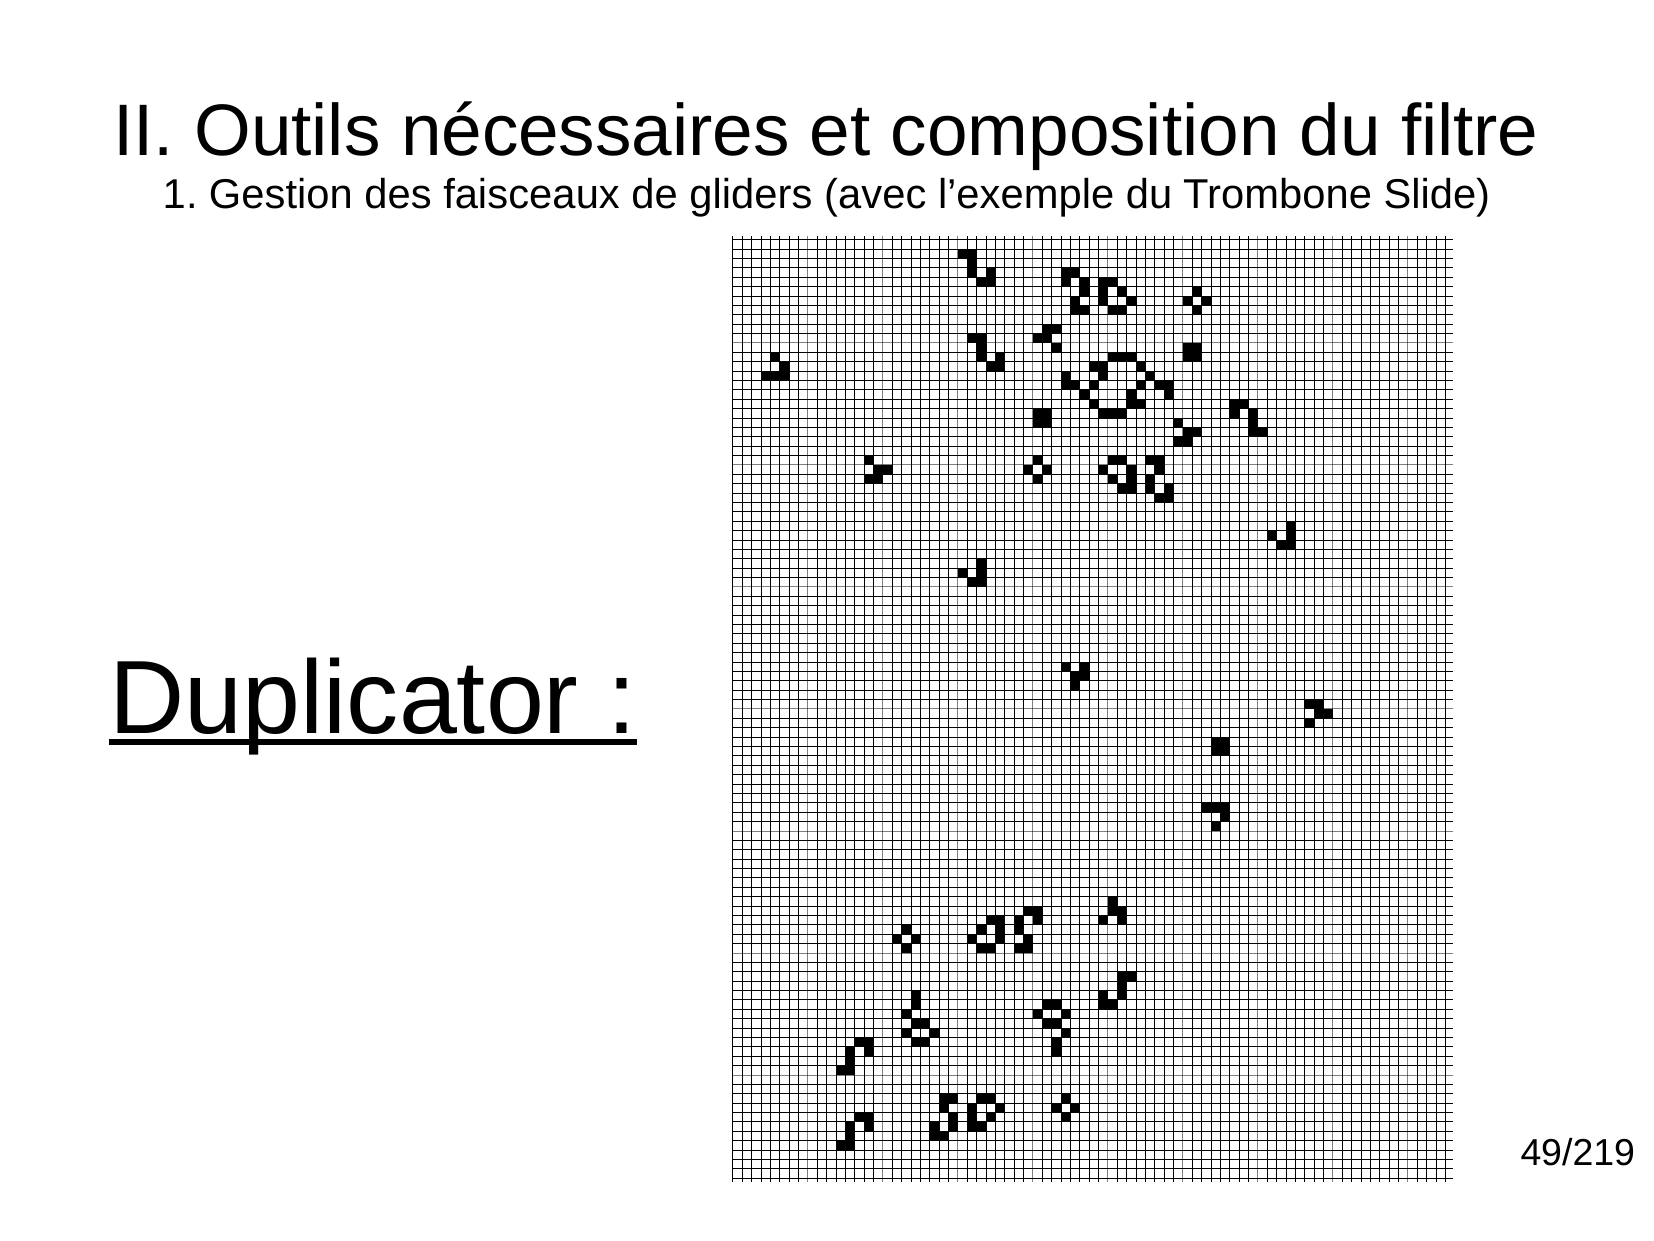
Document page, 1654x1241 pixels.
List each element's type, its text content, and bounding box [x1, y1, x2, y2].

text_box <number>/219 [1505, 1124, 1654, 1182]
title II. Outils nécessaires et composition du filtre 1. Gestion des faisceaux de gliders (avec l’exemple du Trombone Slide) [82, 49, 1571, 257]
text_box Duplicator : [94, 631, 652, 763]
picture [732, 236, 1453, 1182]
